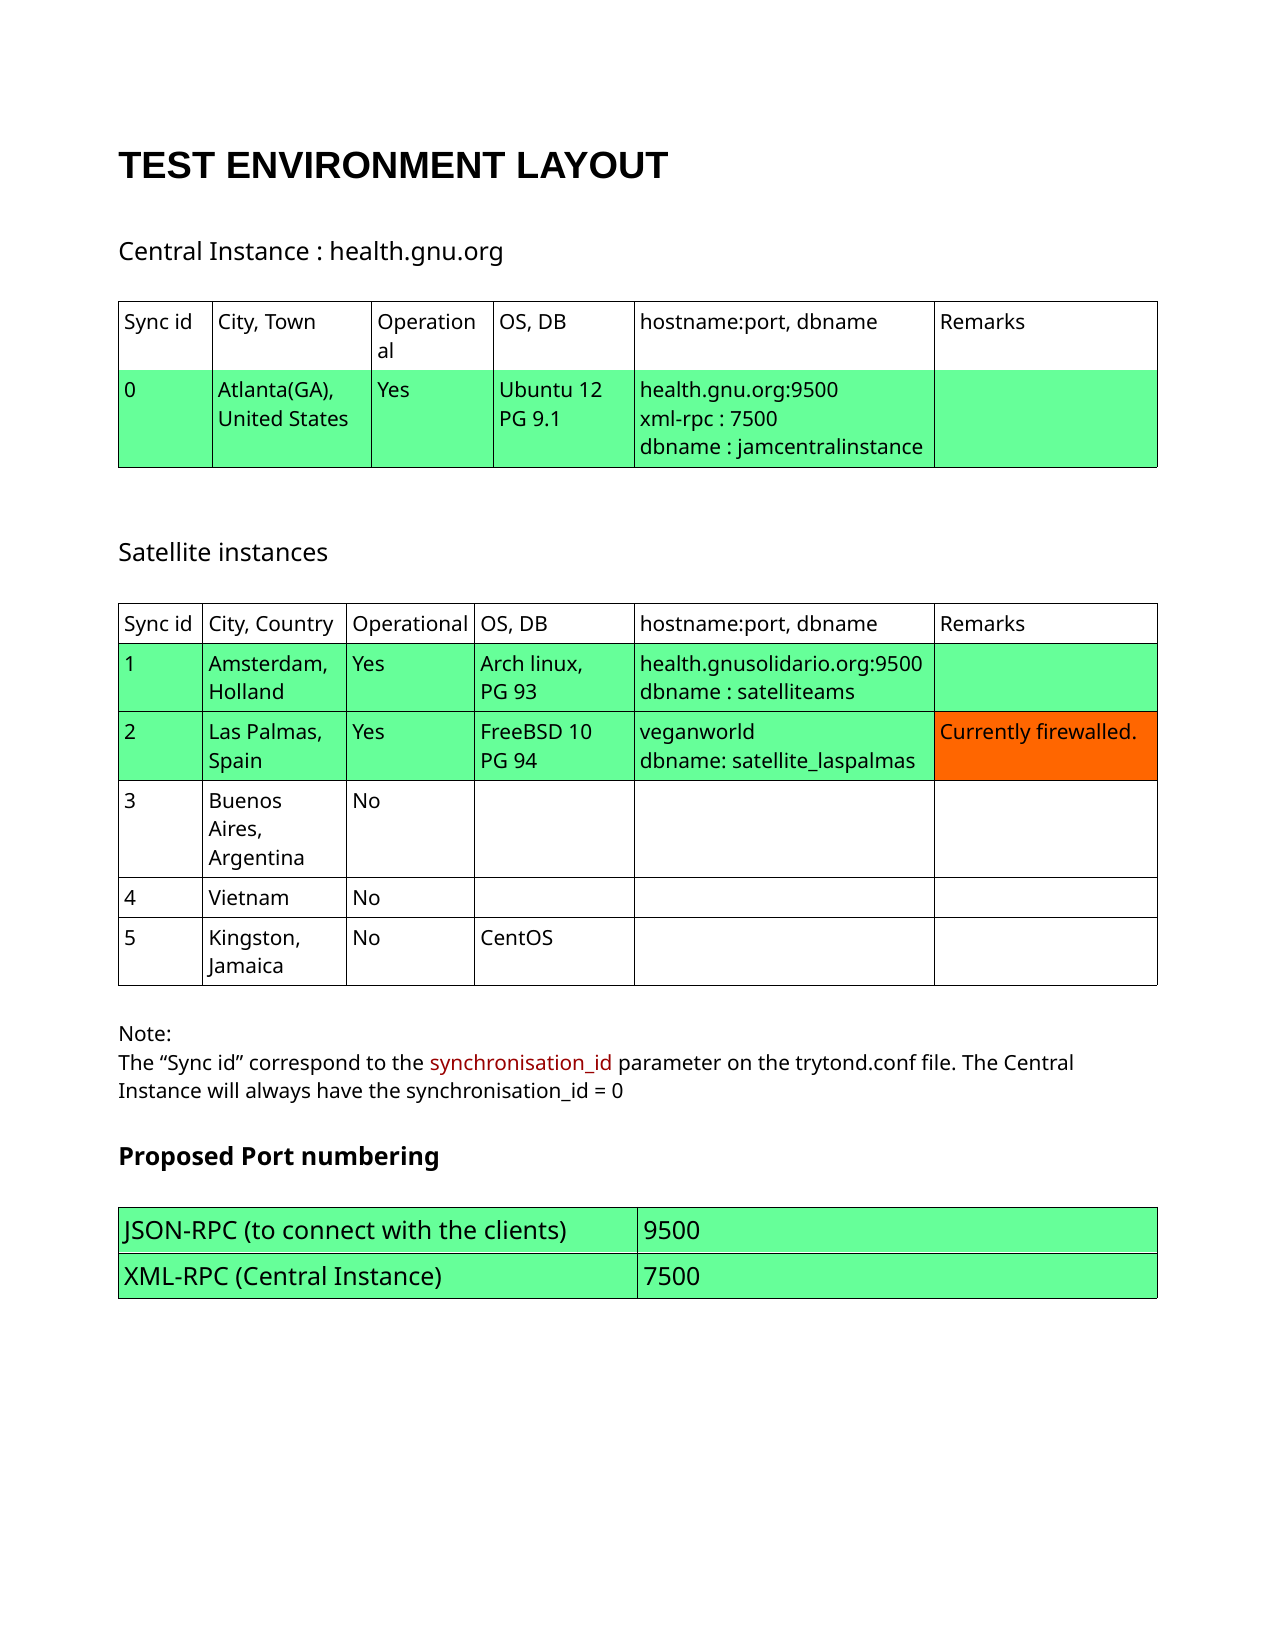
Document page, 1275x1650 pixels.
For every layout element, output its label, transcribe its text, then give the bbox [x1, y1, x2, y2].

text Note: [118, 1019, 1157, 1048]
table_cell [635, 781, 934, 877]
table_cell 5 [119, 918, 202, 985]
table_cell Yes [347, 644, 474, 711]
table_cell health.gnu.org:9500 xml-rpc : 7500 dbname : jamcentralinstance [635, 370, 934, 467]
table_header OS, DB [475, 604, 634, 643]
table_header JSON-RPC (to connect with the clients) [119, 1208, 637, 1252]
table_cell [935, 878, 1157, 917]
subtitle TEST ENVIRONMENT LAYOUT [118, 143, 1157, 187]
table_header City, Town [213, 302, 371, 370]
table_header Sync id [119, 302, 212, 370]
table_cell FreeBSD 10 PG 94 [475, 712, 634, 780]
table_cell Arch linux, PG 93 [475, 644, 634, 711]
table_header Sync id [119, 604, 202, 643]
table_cell [635, 918, 934, 985]
table_cell No [347, 781, 474, 877]
table_cell Yes [347, 712, 474, 780]
table_cell No [347, 918, 474, 985]
table_header City, Country [203, 604, 346, 643]
table_cell health.gnusolidario.org:9500 dbname : satelliteams [635, 644, 934, 711]
table_cell [475, 781, 634, 877]
table_cell 0 [119, 370, 212, 467]
table_cell Buenos Aires, Argentina [203, 781, 346, 877]
table_header hostname:port, dbname [635, 302, 934, 370]
table_cell Vietnam [203, 878, 346, 917]
text Central Instance : health.gnu.org [118, 233, 1157, 267]
table_header Remarks [935, 604, 1157, 643]
table_cell 3 [119, 781, 202, 877]
table_cell [935, 781, 1157, 877]
table_header 9500 [638, 1208, 1157, 1252]
table_header hostname:port, dbname [635, 604, 934, 643]
table_cell veganworld dbname: satellite_laspalmas [635, 712, 934, 780]
table_header OS, DB [494, 302, 634, 370]
table_cell 4 [119, 878, 202, 917]
table_cell XML-RPC (Central Instance) [119, 1254, 637, 1298]
table_cell No [347, 878, 474, 917]
table_cell [475, 878, 634, 917]
table_cell [935, 918, 1157, 985]
table_cell 1 [119, 644, 202, 711]
table_cell Kingston, Jamaica [203, 918, 346, 985]
table_header Operational [372, 302, 493, 370]
text The “Sync id” correspond to the synchronisation_id parameter on the trytond.conf file. The Central Instance will always have the synchronisation_id = 0 [118, 1048, 1157, 1105]
table_cell Amsterdam, Holland [203, 644, 346, 711]
table_cell Ubuntu 12 PG 9.1 [494, 370, 634, 467]
table_cell [635, 878, 934, 917]
table_cell Atlanta(GA), United States [213, 370, 371, 467]
table_cell [935, 644, 1157, 711]
table_cell Las Palmas, Spain [203, 712, 346, 780]
table_cell CentOS [475, 918, 634, 985]
table_cell Yes [372, 370, 493, 467]
text Satellite instances [118, 535, 1157, 569]
text Proposed Port numbering [118, 1139, 1157, 1173]
table_header Remarks [935, 302, 1157, 370]
table_cell [935, 370, 1157, 467]
table_cell 2 [119, 712, 202, 780]
table_cell Currently firewalled. [935, 712, 1157, 780]
table_cell 7500 [638, 1254, 1157, 1298]
table_header Operational [347, 604, 474, 643]
